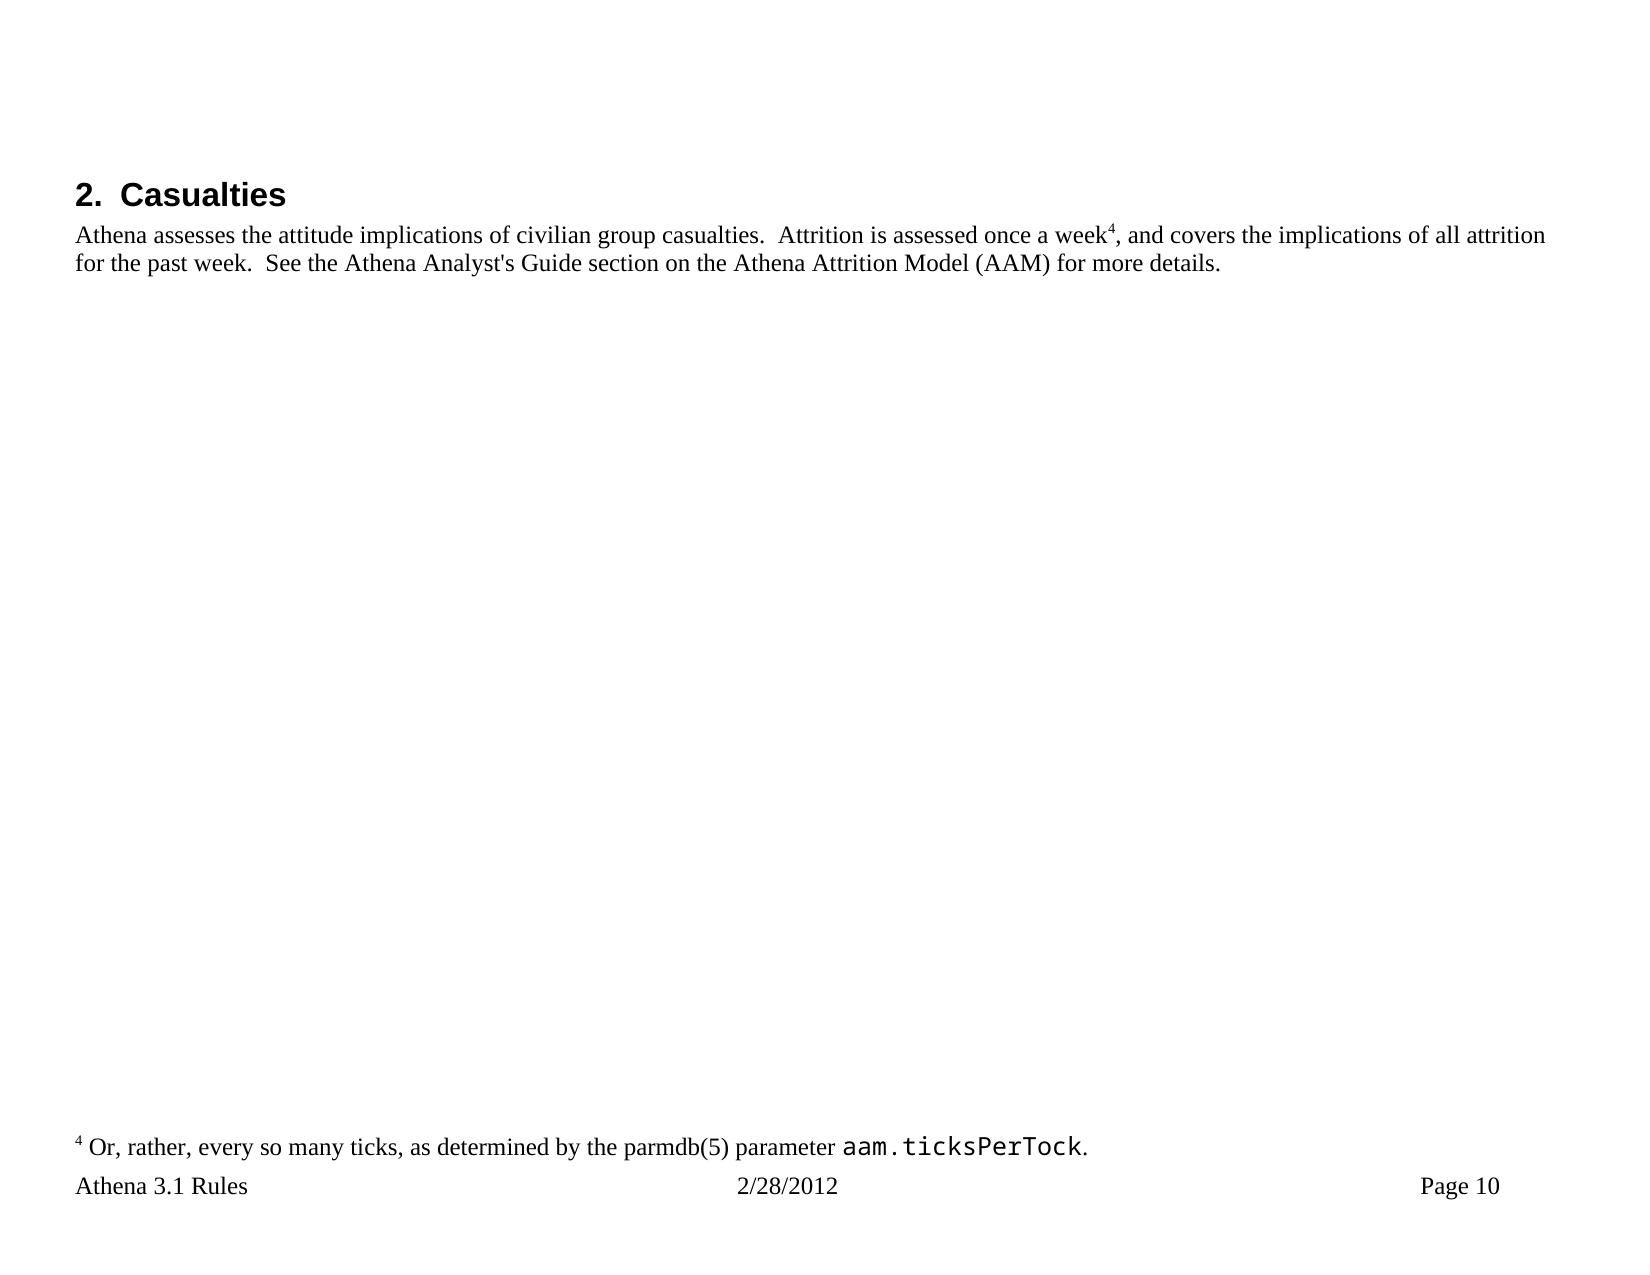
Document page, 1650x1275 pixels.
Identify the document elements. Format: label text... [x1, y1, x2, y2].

text Or, rather, every so many ticks, as determined by the parmdb(5) parameter aam.ticksPerTock. [75, 1128, 1575, 1162]
subtitle Casualties [75, 175, 1575, 213]
text Athena assesses the attitude implications of civilian group casualties. Attrition is assessed once a week, and covers the implications of all attrition for the past week. See the Athena Analyst's Guide section on the Athena Attrition Model (AAM) for more details. [75, 220, 1575, 277]
